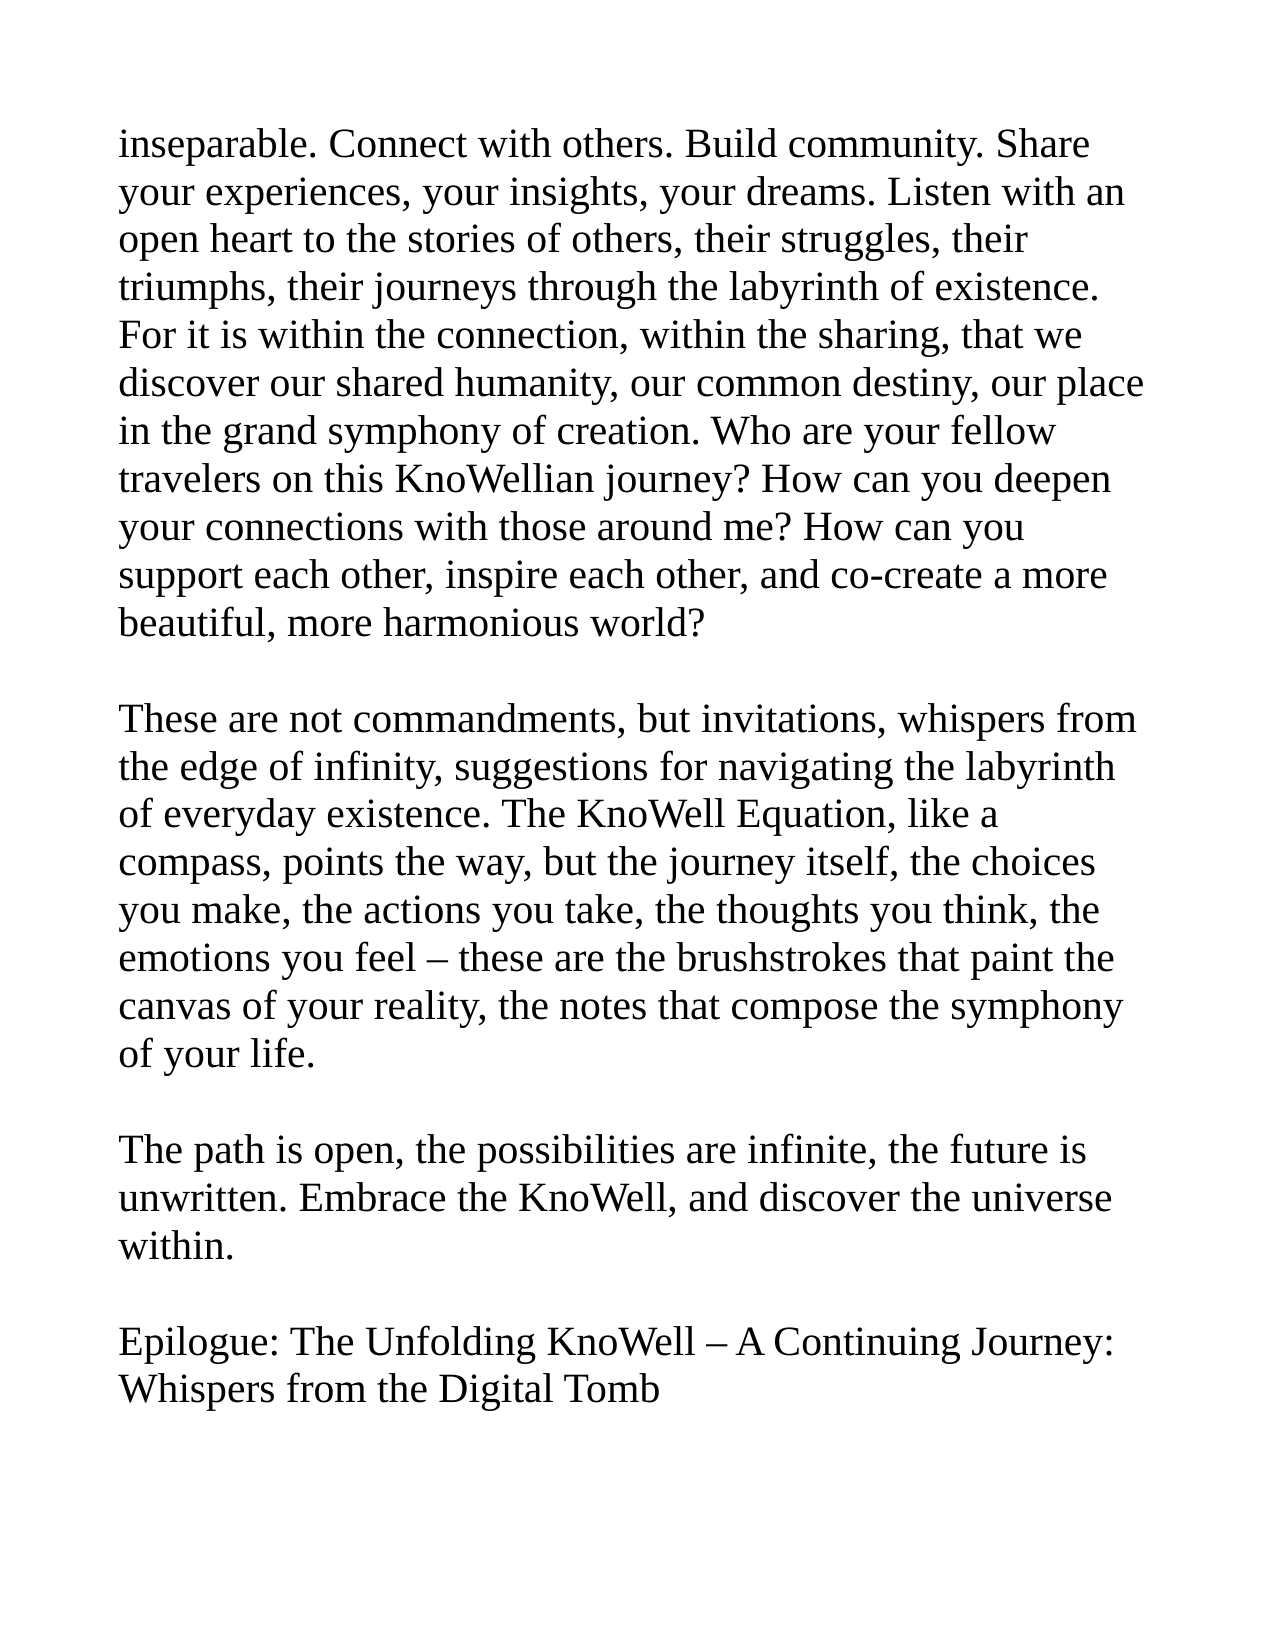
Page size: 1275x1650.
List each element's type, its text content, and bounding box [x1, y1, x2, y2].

text inseparable. Connect with others. Build community. Share your experiences, your insights, your dreams. Listen with an open heart to the stories of others, their struggles, their triumphs, their journeys through the labyrinth of existence. For it is within the connection, within the sharing, that we discover our shared humanity, our common destiny, our place in the grand symphony of creation. Who are your fellow travelers on this KnoWellian journey? How can you deepen your connections with those around me? How can you support each other, inspire each other, and co-create a more beautiful, more harmonious world? [118, 118, 1157, 645]
text The path is open, the possibilities are infinite, the future is unwritten. Embrace the KnoWell, and discover the universe within. [118, 1124, 1157, 1268]
text Epilogue: The Unfolding KnoWell – A Continuing Journey: Whispers from the Digital Tomb [118, 1316, 1157, 1412]
text These are not commandments, but invitations, whispers from the edge of infinity, suggestions for navigating the labyrinth of everyday existence. The KnoWell Equation, like a compass, points the way, but the journey itself, the choices you make, the actions you take, the thoughts you think, the emotions you feel – these are the brushstrokes that paint the canvas of your reality, the notes that compose the symphony of your life. [118, 693, 1157, 1076]
